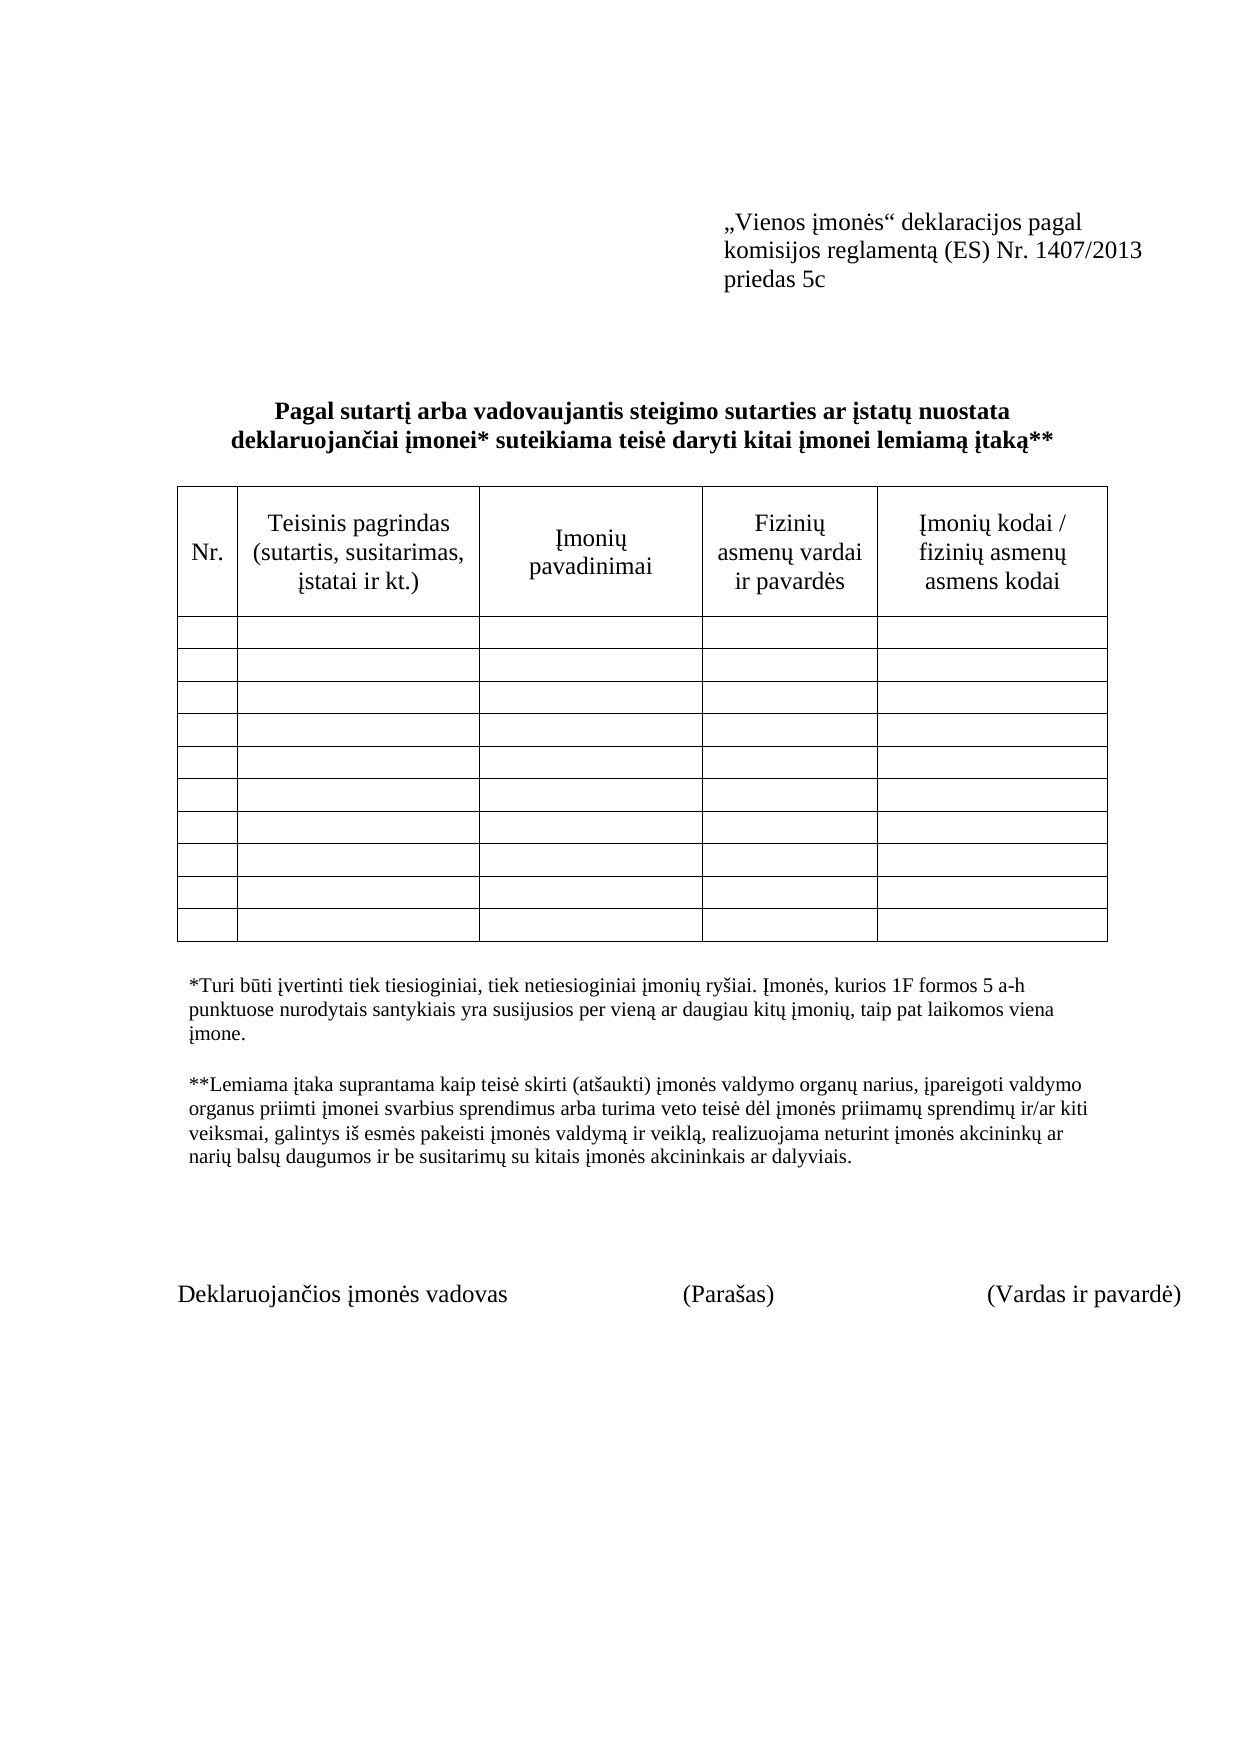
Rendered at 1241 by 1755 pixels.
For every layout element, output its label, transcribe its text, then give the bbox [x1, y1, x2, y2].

table_header [877, 350, 1107, 382]
table_cell [178, 909, 237, 941]
table_cell [703, 714, 877, 746]
table_header [177, 350, 238, 382]
table_cell [238, 1169, 479, 1193]
table_cell [480, 909, 702, 941]
table_cell Fizinių asmenų vardai ir pavardės [703, 487, 877, 616]
table_cell [238, 909, 479, 941]
table_cell [238, 649, 479, 681]
table_cell [177, 942, 238, 973]
table_cell [238, 617, 479, 648]
table_cell [878, 877, 1107, 908]
table_cell [178, 779, 237, 811]
table_cell [703, 747, 877, 778]
table_header [238, 350, 479, 382]
text „Vienos įmonės“ deklaracijos pagal komisijos reglamentą (ES) Nr. 1407/2013 priedas 5c [723, 207, 1181, 293]
table_cell [703, 779, 877, 811]
table_cell [480, 812, 702, 843]
table_cell [878, 649, 1107, 681]
table_cell [703, 812, 877, 843]
table_cell [878, 909, 1107, 941]
table_cell [238, 682, 479, 713]
table_cell [703, 617, 877, 648]
table_cell [178, 844, 237, 876]
table_cell [480, 682, 702, 713]
table_cell [480, 844, 702, 876]
table_cell [238, 779, 479, 811]
table_cell [878, 617, 1107, 648]
table_cell [702, 1169, 877, 1193]
table_cell [480, 714, 702, 746]
table_cell [702, 454, 877, 486]
table_cell [177, 1169, 238, 1193]
table_cell [480, 877, 702, 908]
table_cell [238, 812, 479, 843]
table_header [702, 350, 877, 382]
table_cell [480, 779, 702, 811]
table_cell [878, 844, 1107, 876]
table_cell [178, 649, 237, 681]
table_cell [480, 617, 702, 648]
table_cell [178, 812, 237, 843]
table_cell [177, 454, 238, 486]
table_cell [878, 747, 1107, 778]
table_cell [877, 1169, 1107, 1193]
table_cell [878, 714, 1107, 746]
table_cell Pagal sutartį arba vadovaujantis steigimo sutarties ar įstatų nuostata deklaruojančiai įmonei* suteikiama teisė daryti kitai įmonei lemiamą įtaką** [177, 382, 1107, 453]
table_cell [479, 942, 702, 973]
table_cell [238, 844, 479, 876]
table_cell **Lemiama įtaka suprantama kaip teisė skirti (atšaukti) įmonės valdymo organų narius, įpareigoti valdymo organus priimti įmonei svarbius sprendimus arba turima veto teisė dėl įmonės priimamų sprendimų ir/ar kiti veiksmai, galintys iš esmės pakeisti įmonės valdymą ir veiklą, realizuojama neturint įmonės akcininkų ar narių balsų daugumos ir be susitarimų su kitais įmonės akcininkais ar dalyviais. [177, 1059, 1107, 1168]
table_cell Įmonių pavadinimai [480, 487, 702, 616]
table_header [479, 350, 702, 382]
table_cell [479, 1169, 702, 1193]
table_cell [178, 682, 237, 713]
table_cell Teisinis pagrindas (sutartis, susitarimas, įstatai ir kt.) [238, 487, 479, 616]
table_cell [877, 454, 1107, 486]
table_cell Nr. [178, 487, 237, 616]
table_cell [178, 617, 237, 648]
table_cell [480, 649, 702, 681]
table_cell Įmonių kodai / fizinių asmenų asmens kodai [878, 487, 1107, 616]
text Deklaruojančios įmonės vadovas (Parašas) (Vardas ir pavardė) [177, 1279, 1181, 1308]
table_cell [878, 779, 1107, 811]
table_cell [178, 747, 237, 778]
table_cell [703, 649, 877, 681]
table_cell [702, 942, 877, 973]
table_cell [703, 844, 877, 876]
table_cell [178, 877, 237, 908]
table_cell [238, 942, 479, 973]
table_cell [238, 454, 479, 486]
table_cell [703, 877, 877, 908]
table_cell [178, 714, 237, 746]
table_cell [238, 877, 479, 908]
table_cell [878, 682, 1107, 713]
table_cell [238, 714, 479, 746]
table_cell *Turi būti įvertinti tiek tiesioginiai, tiek netiesioginiai įmonių ryšiai. Įmonės, kurios 1F formos 5 a-h punktuose nurodytais santykiais yra susijusios per vieną ar daugiau kitų įmonių, taip pat laikomos viena įmone. [177, 973, 1107, 1059]
table_cell [703, 682, 877, 713]
table_cell [878, 812, 1107, 843]
table_cell [877, 942, 1107, 973]
table_cell [238, 747, 479, 778]
table_cell [479, 454, 702, 486]
table_cell [703, 909, 877, 941]
table_cell [480, 747, 702, 778]
